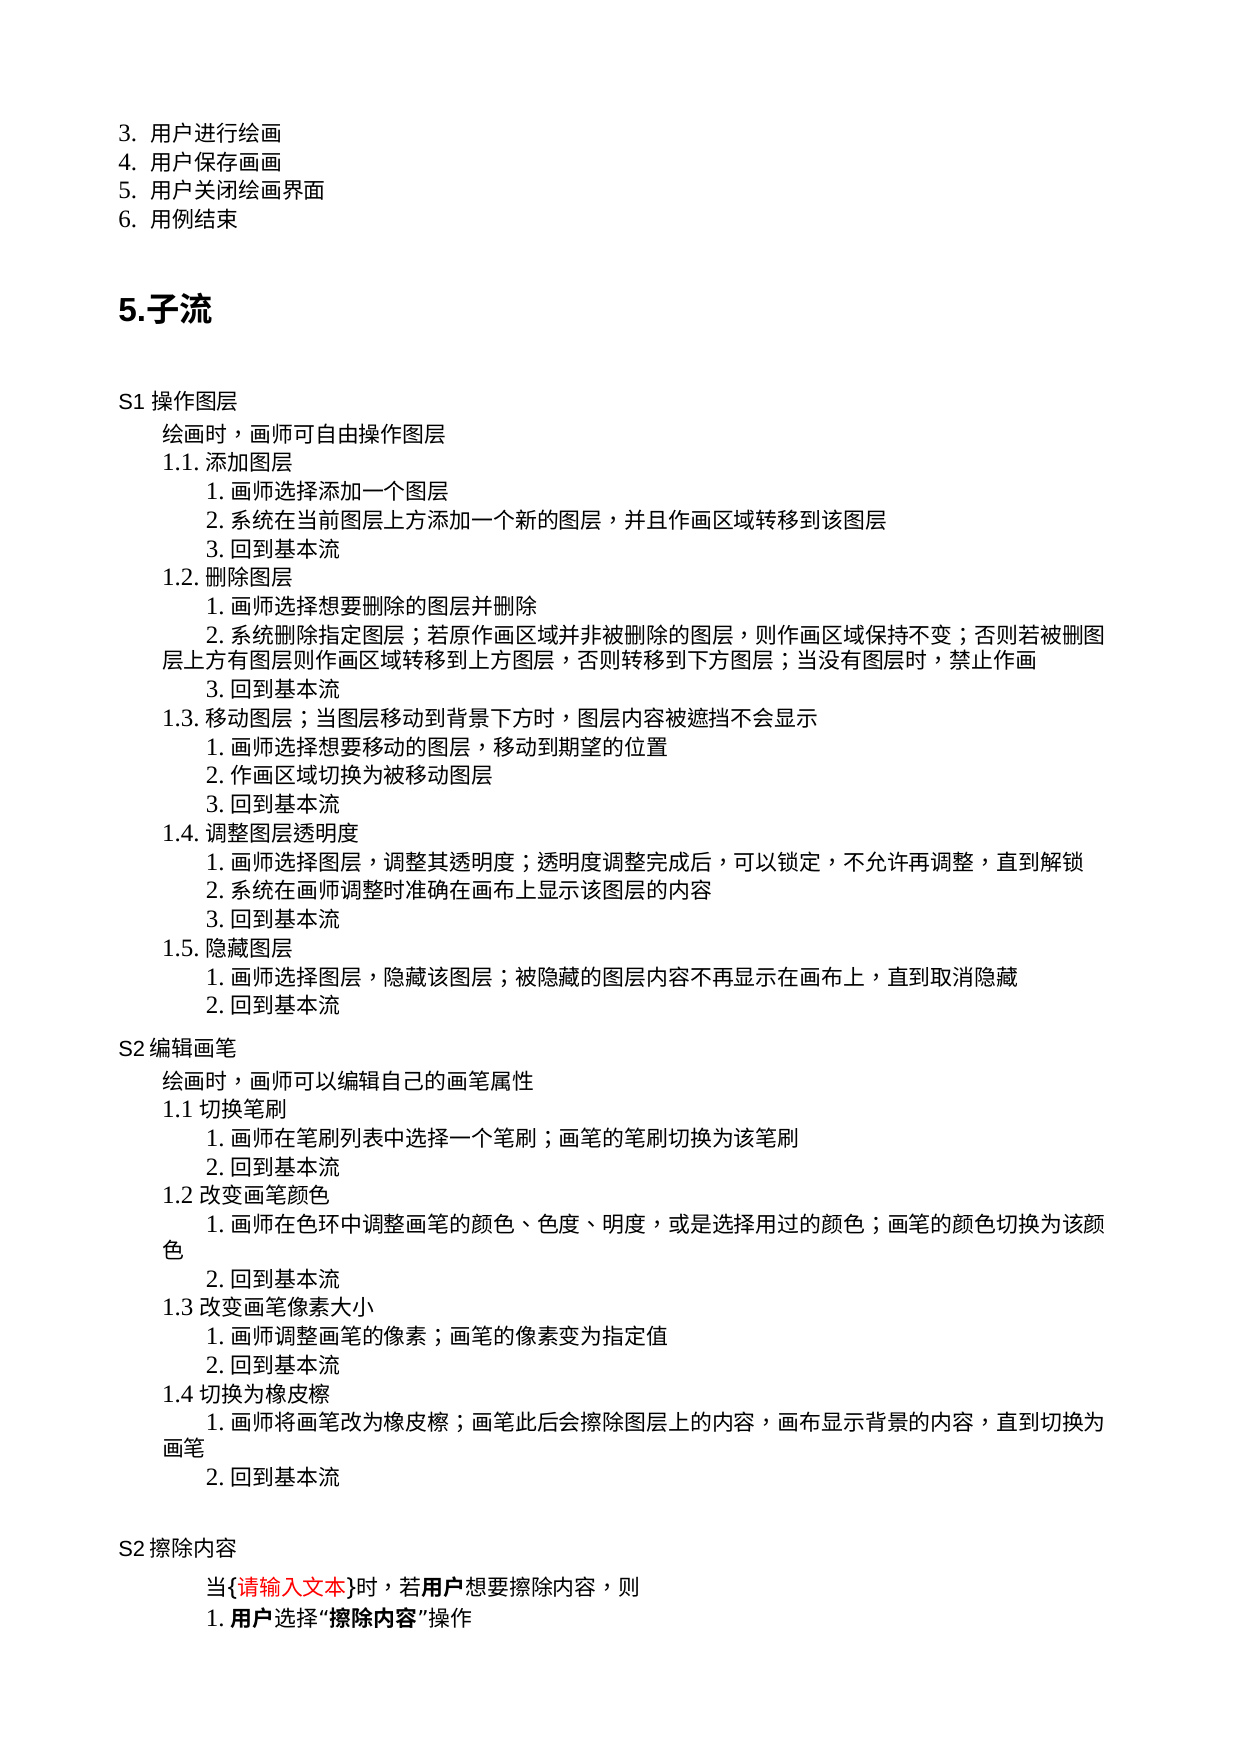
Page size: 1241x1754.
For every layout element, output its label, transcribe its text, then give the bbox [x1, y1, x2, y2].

list 切换为橡皮檫 [118, 1379, 1122, 1407]
list 用例结束 [118, 204, 1122, 233]
text 绘画时，画师可以编辑自己的画笔属性 [118, 1069, 1122, 1094]
list 删除图层 [118, 562, 1122, 591]
list 用户关闭绘画界面 [118, 176, 1122, 204]
subtitle 5.子流 [118, 283, 1122, 331]
list 画师将画笔改为橡皮檫；画笔此后会擦除图层上的内容，画布显示背景的内容，直到切换为画笔 [162, 1407, 1122, 1462]
list 移动图层；当图层移动到背景下方时，图层内容被遮挡不会显示 [118, 703, 1122, 732]
list 回到基本流 [162, 1264, 1122, 1292]
list 改变画笔像素大小 [118, 1292, 1122, 1321]
list 调整图层透明度 [118, 818, 1122, 847]
list 用户进行绘画 [118, 118, 1122, 147]
list 画师在色环中调整画笔的颜色、色度、明度，或是选择用过的颜色；画笔的颜色切换为该颜色 [162, 1209, 1122, 1264]
list 用户选择“擦除内容”操作 [162, 1603, 1122, 1632]
text 当{请输入文本}时，若用户想要擦除内容，则 [162, 1569, 1122, 1603]
list 回到基本流 [162, 990, 1122, 1019]
list 画师在笔刷列表中选择一个笔刷；画笔的笔刷切换为该笔刷 [162, 1123, 1122, 1152]
list 画师选择添加一个图层 [162, 476, 1122, 505]
list 改变画笔颜色 [118, 1181, 1122, 1209]
list 回到基本流 [162, 674, 1122, 703]
list 画师选择图层，调整其透明度；透明度调整完成后，可以锁定，不允许再调整，直到解锁 [162, 847, 1122, 875]
list 画师调整画笔的像素；画笔的像素变为指定值 [162, 1321, 1122, 1350]
list 系统在当前图层上方添加一个新的图层，并且作画区域转移到该图层 [162, 505, 1122, 534]
list 回到基本流 [162, 904, 1122, 933]
list 画师选择想要移动的图层，移动到期望的位置 [162, 732, 1122, 760]
subtitle S2编辑画笔 [118, 1031, 1122, 1063]
subtitle S2擦除内容 [118, 1531, 1122, 1563]
text 绘画时，画师可自由操作图层 [118, 422, 1122, 447]
list 回到基本流 [162, 1350, 1122, 1379]
list 用户保存画画 [118, 147, 1122, 176]
list 切换笔刷 [118, 1094, 1122, 1123]
list 系统删除指定图层；若原作画区域并非被删除的图层，则作画区域保持不变；否则若被删图层上方有图层则作画区域转移到上方图层，否则转移到下方图层；当没有图层时，禁止作画 [162, 620, 1122, 674]
subtitle S1 操作图层 [118, 384, 1122, 416]
list 回到基本流 [162, 1462, 1122, 1490]
list 回到基本流 [162, 534, 1122, 562]
list 画师选择想要删除的图层并删除 [162, 591, 1122, 620]
list 回到基本流 [162, 1152, 1122, 1181]
list 系统在画师调整时准确在画布上显示该图层的内容 [162, 875, 1122, 904]
list 回到基本流 [162, 789, 1122, 818]
list 画师选择图层，隐藏该图层；被隐藏的图层内容不再显示在画布上，直到取消隐藏 [162, 962, 1122, 990]
list 添加图层 [118, 447, 1122, 476]
list 作画区域切换为被移动图层 [162, 760, 1122, 789]
list 隐藏图层 [118, 933, 1122, 962]
